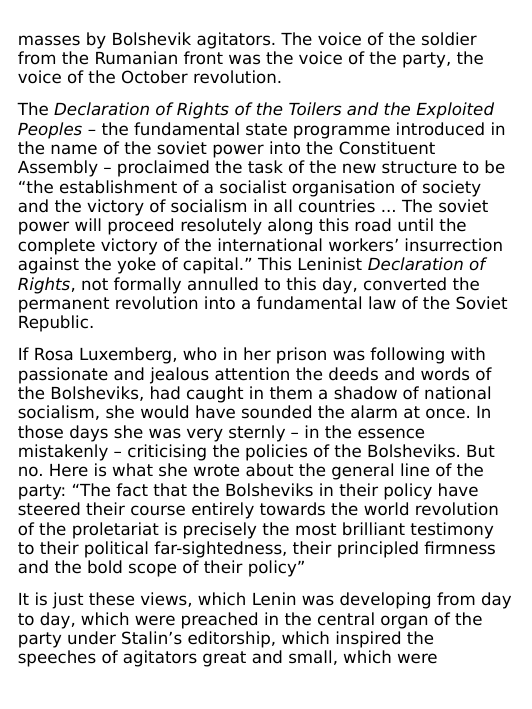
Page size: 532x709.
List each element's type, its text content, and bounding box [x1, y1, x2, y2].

text If Rosa Luxemberg, who in her prison was following with passionate and jealous attention the deeds and words of the Bolsheviks, had caught in them a shadow of national socialism, she would have sounded the alarm at once. In those days she was very sternly – in the essence mistakenly – criticising the policies of the Bolsheviks. But no. Here is what she wrote about the general line of the party: “The fact that the Bolsheviks in their policy have steered their course entirely towards the world revolution of the proletariat is precisely the most brilliant testimony to their political far-sightedness, their principled firmness and the bold scope of their policy” [18, 345, 514, 578]
text It is just these views, which Lenin was developing from day to day, which were preached in the central organ of the party under Stalin’s editorship, which inspired the speeches of agitators great and small, which were [18, 590, 514, 668]
text masses by Bolshevik agitators. The voice of the soldier from the Rumanian front was the voice of the party, the voice of the October revolution. [18, 29, 514, 88]
text The Declaration of Rights of the Toilers and the Exploited Peoples – the fundamental state programme introduced in the name of the soviet power into the Constituent Assembly – proclaimed the task of the new structure to be “the establishment of a socialist organisation of society and the victory of socialism in all countries ... The soviet power will proceed resolutely along this road until the complete victory of the international workers’ insurrection against the yoke of capital.” This Leninist Declaration of Rights, not formally annulled to this day, converted the permanent revolution into a fundamental law of the Soviet Republic. [18, 100, 514, 333]
